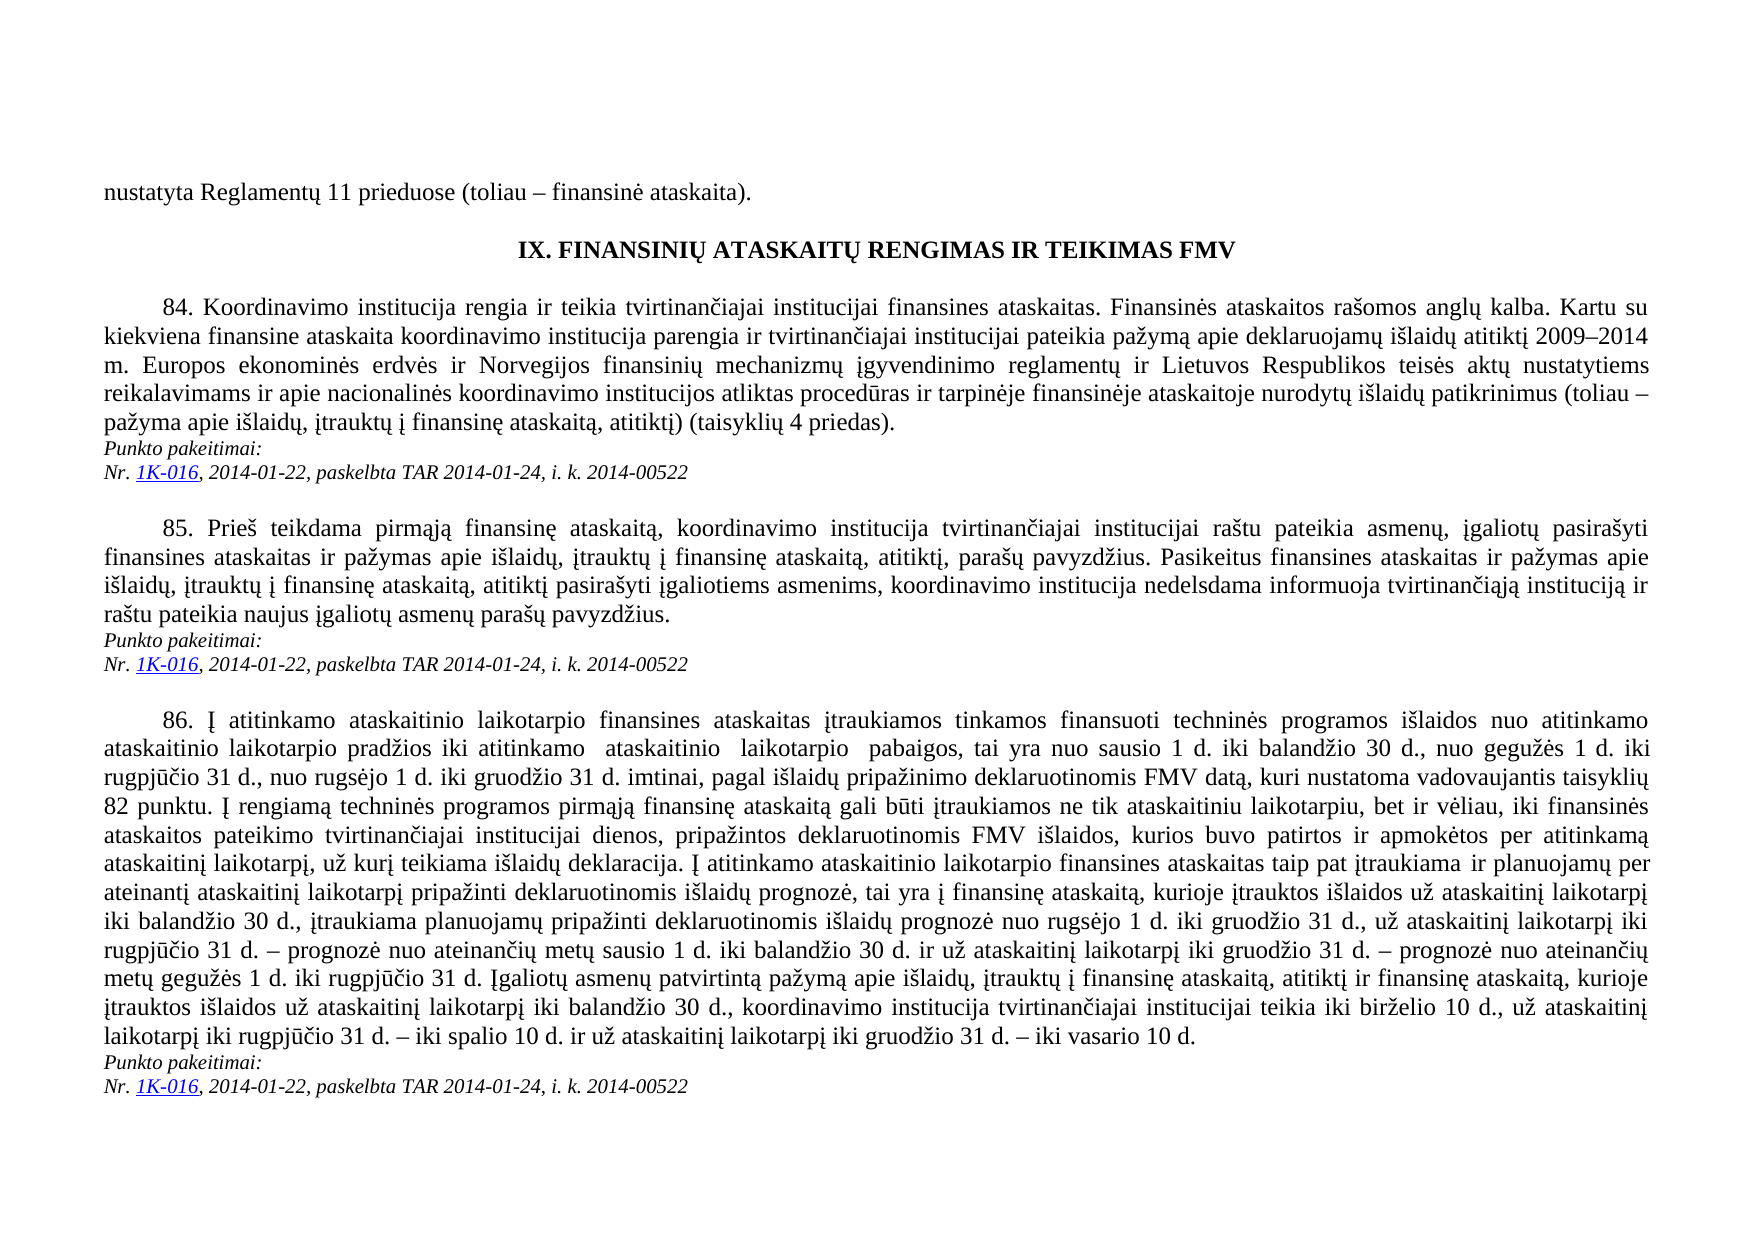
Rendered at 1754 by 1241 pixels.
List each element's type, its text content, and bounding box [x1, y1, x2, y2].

text Nr. 1K-016, 2014-01-22, paskelbta TAR 2014-01-24, i. k. 2014-00522 [103, 1074, 1651, 1098]
text Nr. 1K-016, 2014-01-22, paskelbta TAR 2014-01-24, i. k. 2014-00522 [103, 652, 1651, 676]
text Punkto pakeitimai: [103, 436, 1651, 460]
text 84. Koordinavimo institucija rengia ir teikia tvirtinančiajai institucijai finansines ataskaitas. Finansinės ataskaitos rašomos anglų kalba. Kartu su kiekviena finansine ataskaita koordinavimo institucija parengia ir tvirtinančiajai institucijai pateikia pažymą apie deklaruojamų išlaidų atitiktį 2009–2014 m. Europos ekonominės erdvės ir Norvegijos finansinių mechanizmų įgyvendinimo reglamentų ir Lietuvos Respublikos teisės aktų nustatytiems reikalavimams ir apie nacionalinės koordinavimo institucijos atliktas procedūras ir tarpinėje finansinėje ataskaitoje nurodytų išlaidų patikrinimus (toliau – pažyma apie išlaidų, įtrauktų į finansinę ataskaitą, atitiktį) (taisyklių 4 priedas). [103, 292, 1651, 436]
text Punkto pakeitimai: [103, 1050, 1651, 1074]
text IX. finansinių ataskaitų rengimas ir teikimas FMV [103, 235, 1651, 263]
text nustatyta Reglamentų 11 prieduose (toliau – finansinė ataskaita). [103, 177, 1651, 206]
text Nr. 1K-016, 2014-01-22, paskelbta TAR 2014-01-24, i. k. 2014-00522 [103, 460, 1651, 484]
text 85. Prieš teikdama pirmąją finansinę ataskaitą, koordinavimo institucija tvirtinančiajai institucijai raštu pateikia asmenų, įgaliotų pasirašyti finansines ataskaitas ir pažymas apie išlaidų, įtrauktų į finansinę ataskaitą, atitiktį, parašų pavyzdžius. Pasikeitus finansines ataskaitas ir pažymas apie išlaidų, įtrauktų į finansinę ataskaitą, atitiktį pasirašyti įgaliotiems asmenims, koordinavimo institucija nedelsdama informuoja tvirtinančiąją instituciją ir raštu pateikia naujus įgaliotų asmenų parašų pavyzdžius. [103, 513, 1651, 628]
text 86. Į atitinkamo ataskaitinio laikotarpio finansines ataskaitas įtraukiamos tinkamos finansuoti techninės programos išlaidos nuo atitinkamo ataskaitinio laikotarpio pradžios iki atitinkamo ataskaitinio laikotarpio pabaigos, tai yra nuo sausio 1 d. iki balandžio 30 d., nuo gegužės 1 d. iki rugpjūčio 31 d., nuo rugsėjo 1 d. iki gruodžio 31 d. imtinai, pagal išlaidų pripažinimo deklaruotinomis FMV datą, kuri nustatoma vadovaujantis taisyklių 82 punktu. Į rengiamą techninės programos pirmąją finansinę ataskaitą gali būti įtraukiamos ne tik ataskaitiniu laikotarpiu, bet ir vėliau, iki finansinės ataskaitos pateikimo tvirtinančiajai institucijai dienos, pripažintos deklaruotinomis FMV išlaidos, kurios buvo patirtos ir apmokėtos per atitinkamą ataskaitinį laikotarpį, už kurį teikiama išlaidų deklaracija. Į atitinkamo ataskaitinio laikotarpio finansines ataskaitas taip pat įtraukiama ir planuojamų per ateinantį ataskaitinį laikotarpį pripažinti deklaruotinomis išlaidų prognozė, tai yra į finansinę ataskaitą, kurioje įtrauktos išlaidos už ataskaitinį laikotarpį iki balandžio 30 d., įtraukiama planuojamų pripažinti deklaruotinomis išlaidų prognozė nuo rugsėjo 1 d. iki gruodžio 31 d., už ataskaitinį laikotarpį iki rugpjūčio 31 d. – prognozė nuo ateinančių metų sausio 1 d. iki balandžio 30 d. ir už ataskaitinį laikotarpį iki gruodžio 31 d. – prognozė nuo ateinančių metų gegužės 1 d. iki rugpjūčio 31 d. Įgaliotų asmenų patvirtintą pažymą apie išlaidų, įtrauktų į finansinę ataskaitą, atitiktį ir finansinę ataskaitą, kurioje įtrauktos išlaidos už ataskaitinį laikotarpį iki balandžio 30 d., koordinavimo institucija tvirtinančiajai institucijai teikia iki birželio 10 d., už ataskaitinį laikotarpį iki rugpjūčio 31 d. – iki spalio 10 d. ir už ataskaitinį laikotarpį iki gruodžio 31 d. – iki vasario 10 d. [103, 705, 1651, 1050]
text Punkto pakeitimai: [103, 628, 1651, 652]
